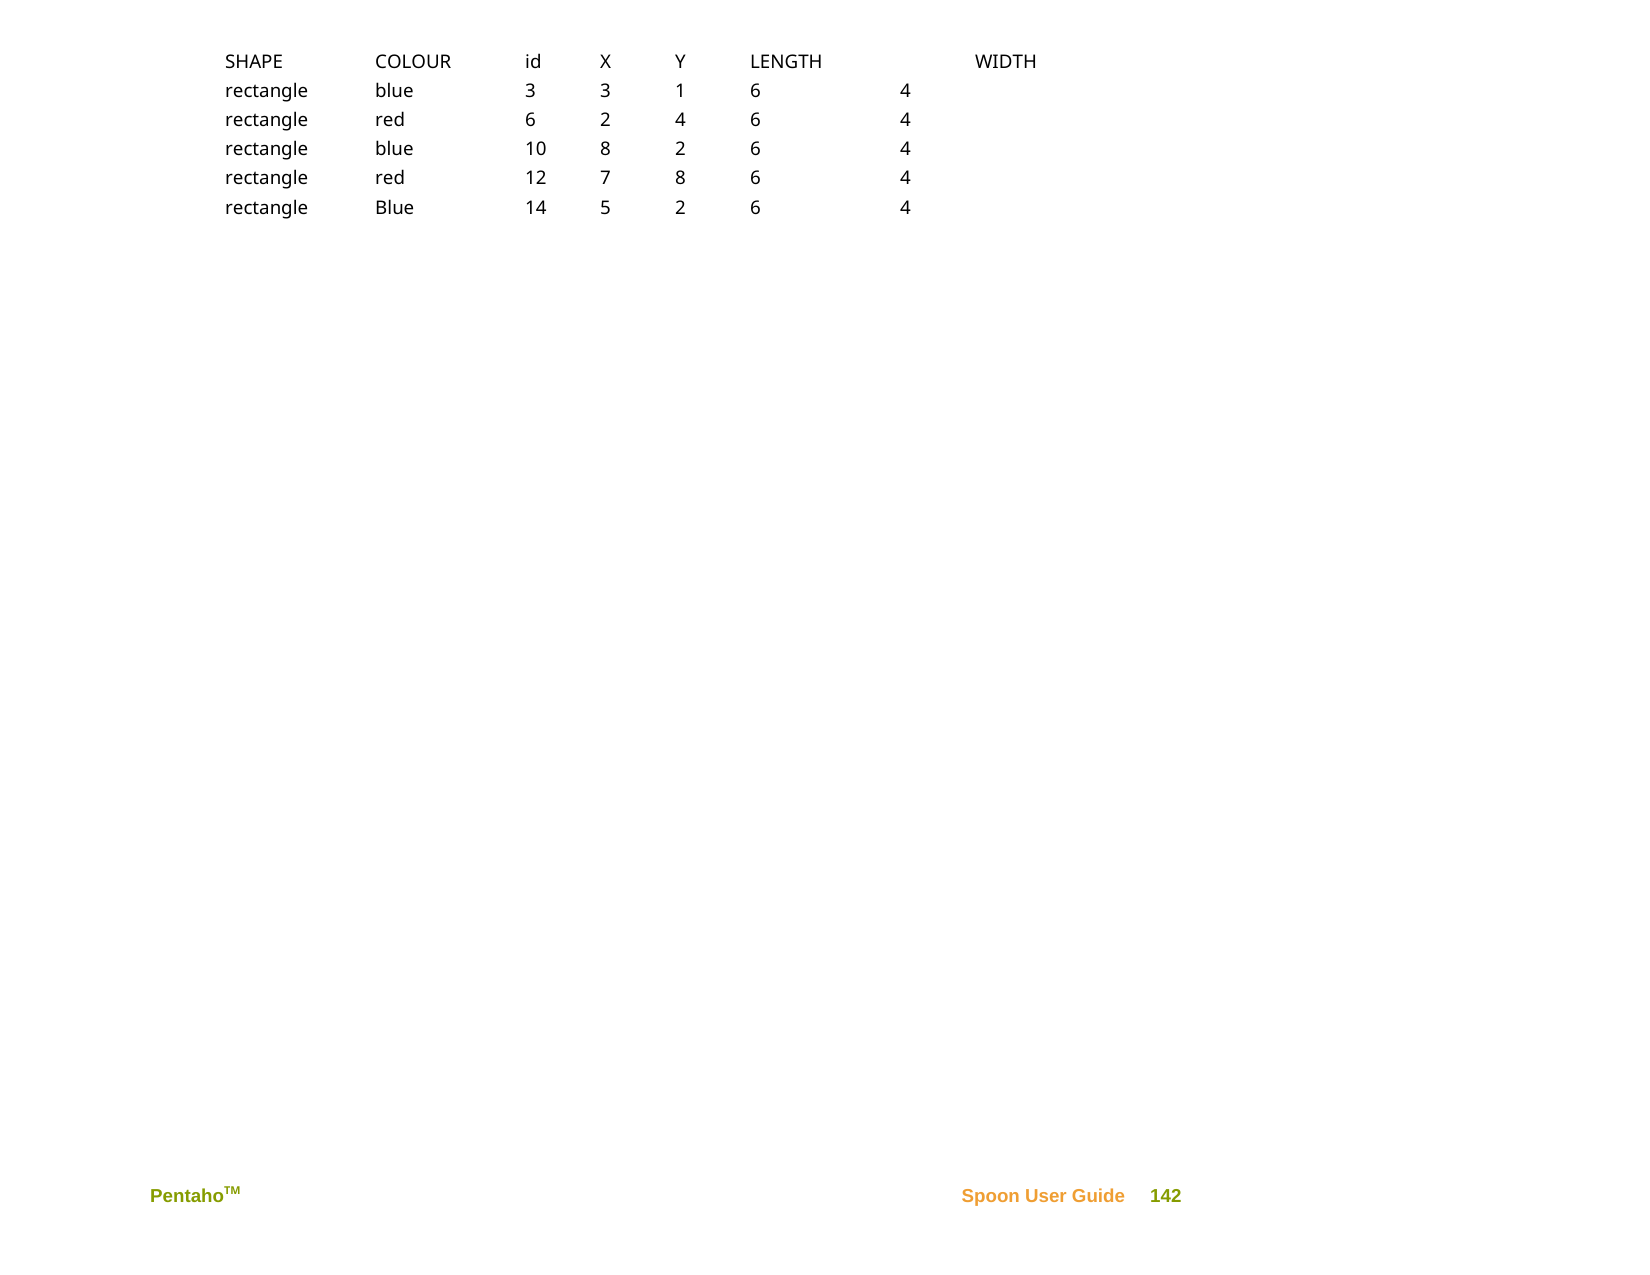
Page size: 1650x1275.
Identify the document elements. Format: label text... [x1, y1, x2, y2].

text SHAPE COLOUR id X Y LENGTH WIDTH [225, 45, 1500, 74]
text rectangle Blue 14 5 2 6 4 [225, 191, 1500, 220]
text rectangle red 12 7 8 6 4 [225, 162, 1500, 191]
text rectangle blue 3 3 1 6 4 [225, 74, 1500, 103]
text rectangle red 6 2 4 6 4 [225, 103, 1500, 132]
text rectangle blue 10 8 2 6 4 [225, 132, 1500, 162]
